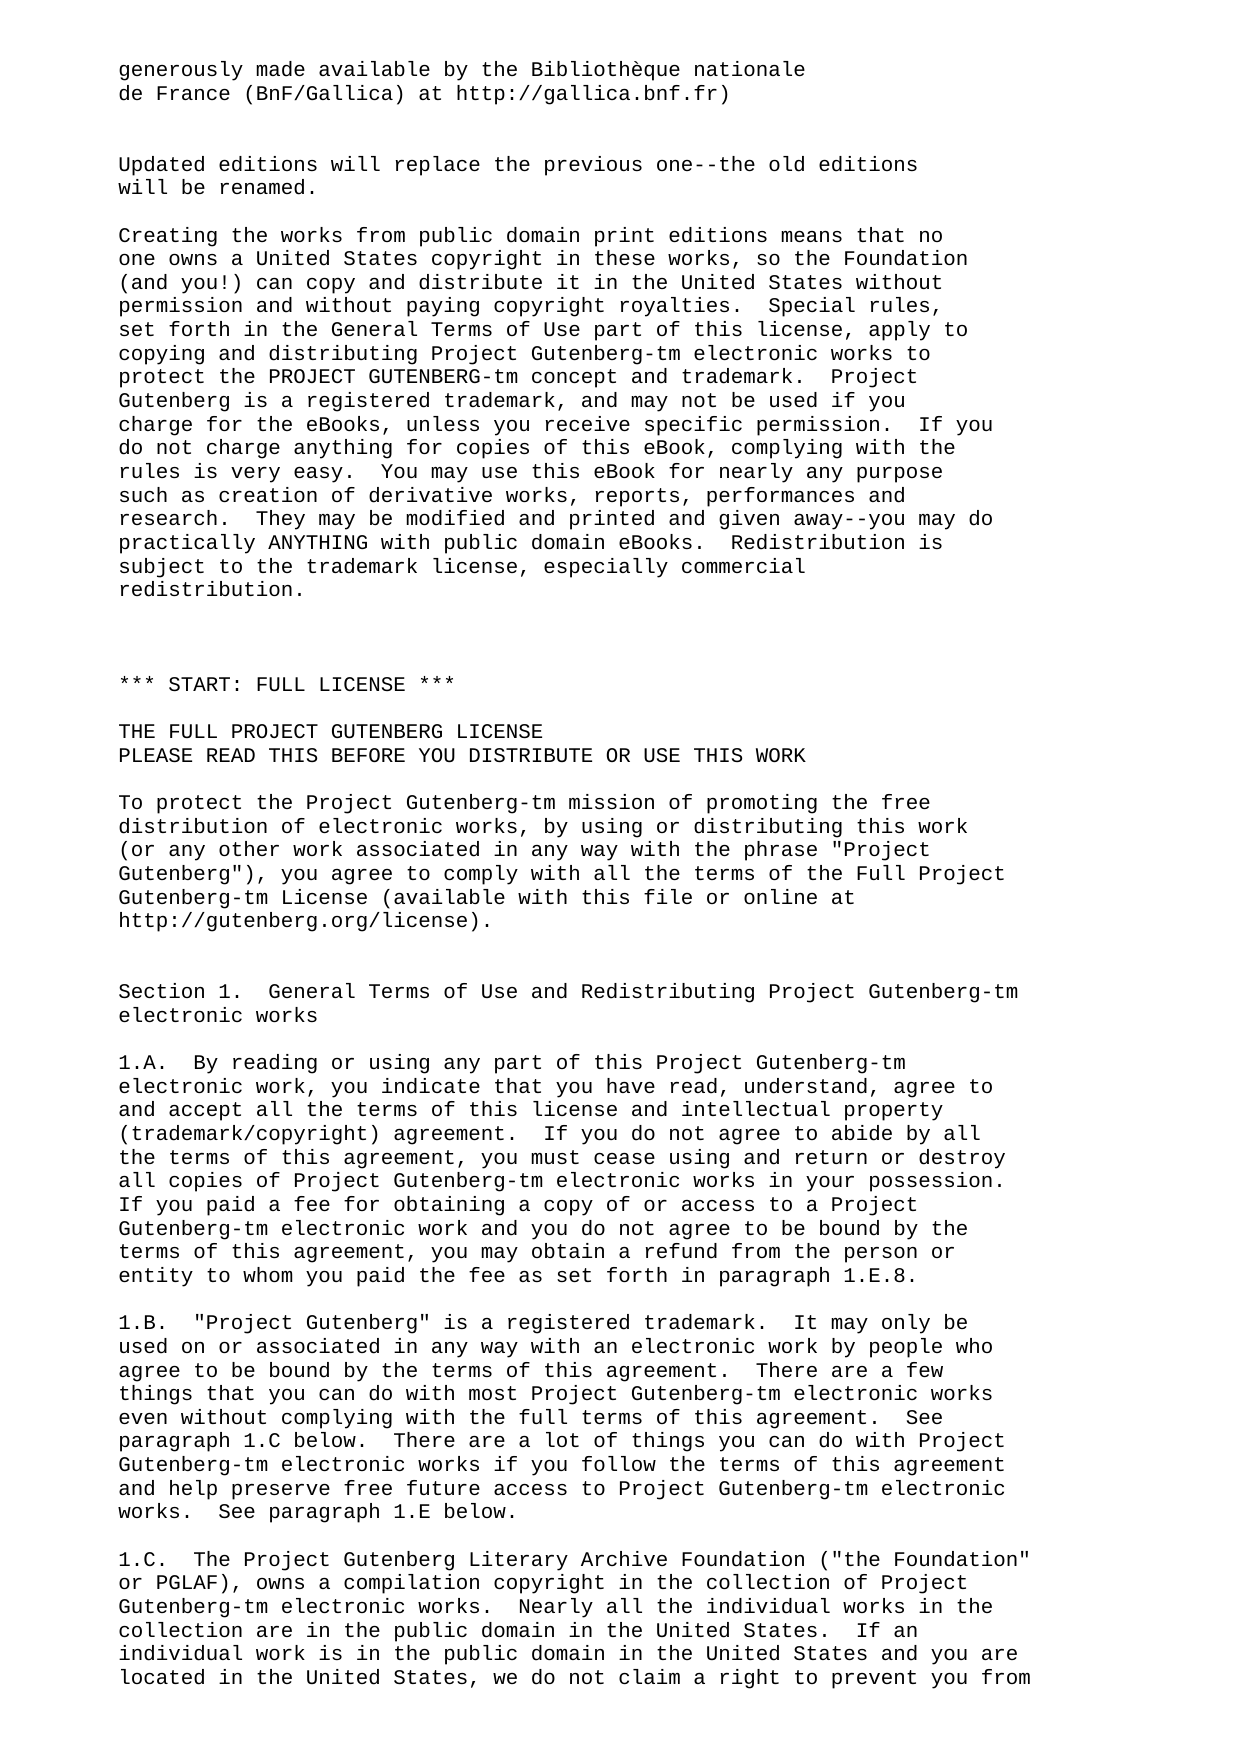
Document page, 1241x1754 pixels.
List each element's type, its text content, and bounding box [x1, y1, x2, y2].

text terms of this agreement, you may obtain a refund from the person or [118, 1241, 1181, 1265]
text rules is very easy. You may use this eBook for nearly any purpose [118, 461, 1181, 485]
text agree to be bound by the terms of this agreement. There are a few [118, 1359, 1181, 1383]
text individual work is in the public domain in the United States and you are [118, 1643, 1181, 1667]
text entity to whom you paid the fee as set forth in paragraph 1.E.8. [118, 1265, 1181, 1289]
text Updated editions will replace the previous one--the old editions [118, 154, 1181, 177]
text will be renamed. [118, 177, 1181, 201]
text things that you can do with most Project Gutenberg-tm electronic works [118, 1383, 1181, 1407]
text PLEASE READ THIS BEFORE YOU DISTRIBUTE OR USE THIS WORK [118, 745, 1181, 768]
text and help preserve free future access to Project Gutenberg-tm electronic [118, 1478, 1181, 1501]
text (trademark/copyright) agreement. If you do not agree to abide by all [118, 1123, 1181, 1147]
text Gutenberg-tm electronic work and you do not agree to be bound by the [118, 1218, 1181, 1241]
text such as creation of derivative works, reports, performances and [118, 485, 1181, 508]
text generously made available by the Bibliothèque nationale [118, 59, 1181, 83]
text electronic work, you indicate that you have read, understand, agree to [118, 1076, 1181, 1099]
text charge for the eBooks, unless you receive specific permission. If you [118, 414, 1181, 437]
text To protect the Project Gutenberg-tm mission of promoting the free [118, 792, 1181, 816]
text located in the United States, we do not claim a right to prevent you from [118, 1667, 1181, 1691]
text Gutenberg-tm electronic works. Nearly all the individual works in the [118, 1596, 1181, 1620]
text (and you!) can copy and distribute it in the United States without [118, 272, 1181, 296]
text Creating the works from public domain print editions means that no [118, 224, 1181, 248]
text or PGLAF), owns a compilation copyright in the collection of Project [118, 1572, 1181, 1596]
text (or any other work associated in any way with the phrase "Project [118, 839, 1181, 863]
text 1.A. By reading or using any part of this Project Gutenberg-tm [118, 1052, 1181, 1076]
text THE FULL PROJECT GUTENBERG LICENSE [118, 721, 1181, 745]
text protect the PROJECT GUTENBERG-tm concept and trademark. Project [118, 366, 1181, 390]
text http://gutenberg.org/license). [118, 910, 1181, 934]
text one owns a United States copyright in these works, so the Foundation [118, 248, 1181, 272]
text electronic works [118, 1005, 1181, 1028]
text paragraph 1.C below. There are a lot of things you can do with Project [118, 1431, 1181, 1454]
text redistribution. [118, 579, 1181, 603]
text used on or associated in any way with an electronic work by people who [118, 1336, 1181, 1359]
text copying and distributing Project Gutenberg-tm electronic works to [118, 343, 1181, 366]
text *** START: FULL LICENSE *** [118, 674, 1181, 697]
text permission and without paying copyright royalties. Special rules, [118, 296, 1181, 319]
text distribution of electronic works, by using or distributing this work [118, 816, 1181, 839]
text practically ANYTHING with public domain eBooks. Redistribution is [118, 532, 1181, 556]
text all copies of Project Gutenberg-tm electronic works in your possession. [118, 1170, 1181, 1194]
text research. They may be modified and printed and given away--you may do [118, 508, 1181, 532]
text subject to the trademark license, especially commercial [118, 556, 1181, 579]
text do not charge anything for copies of this eBook, complying with the [118, 437, 1181, 461]
text collection are in the public domain in the United States. If an [118, 1620, 1181, 1643]
text even without complying with the full terms of this agreement. See [118, 1407, 1181, 1431]
text de France (BnF/Gallica) at http://gallica.bnf.fr) [118, 83, 1181, 106]
text the terms of this agreement, you must cease using and return or destroy [118, 1147, 1181, 1170]
text and accept all the terms of this license and intellectual property [118, 1099, 1181, 1123]
text Gutenberg is a registered trademark, and may not be used if you [118, 390, 1181, 414]
text set forth in the General Terms of Use part of this license, apply to [118, 319, 1181, 343]
text Gutenberg"), you agree to comply with all the terms of the Full Project [118, 863, 1181, 887]
text 1.B. "Project Gutenberg" is a registered trademark. It may only be [118, 1312, 1181, 1336]
text Gutenberg-tm electronic works if you follow the terms of this agreement [118, 1454, 1181, 1478]
text works. See paragraph 1.E below. [118, 1501, 1181, 1525]
text Section 1. General Terms of Use and Redistributing Project Gutenberg-tm [118, 981, 1181, 1005]
text Gutenberg-tm License (available with this file or online at [118, 887, 1181, 910]
text 1.C. The Project Gutenberg Literary Archive Foundation ("the Foundation" [118, 1549, 1181, 1572]
text If you paid a fee for obtaining a copy of or access to a Project [118, 1194, 1181, 1218]
